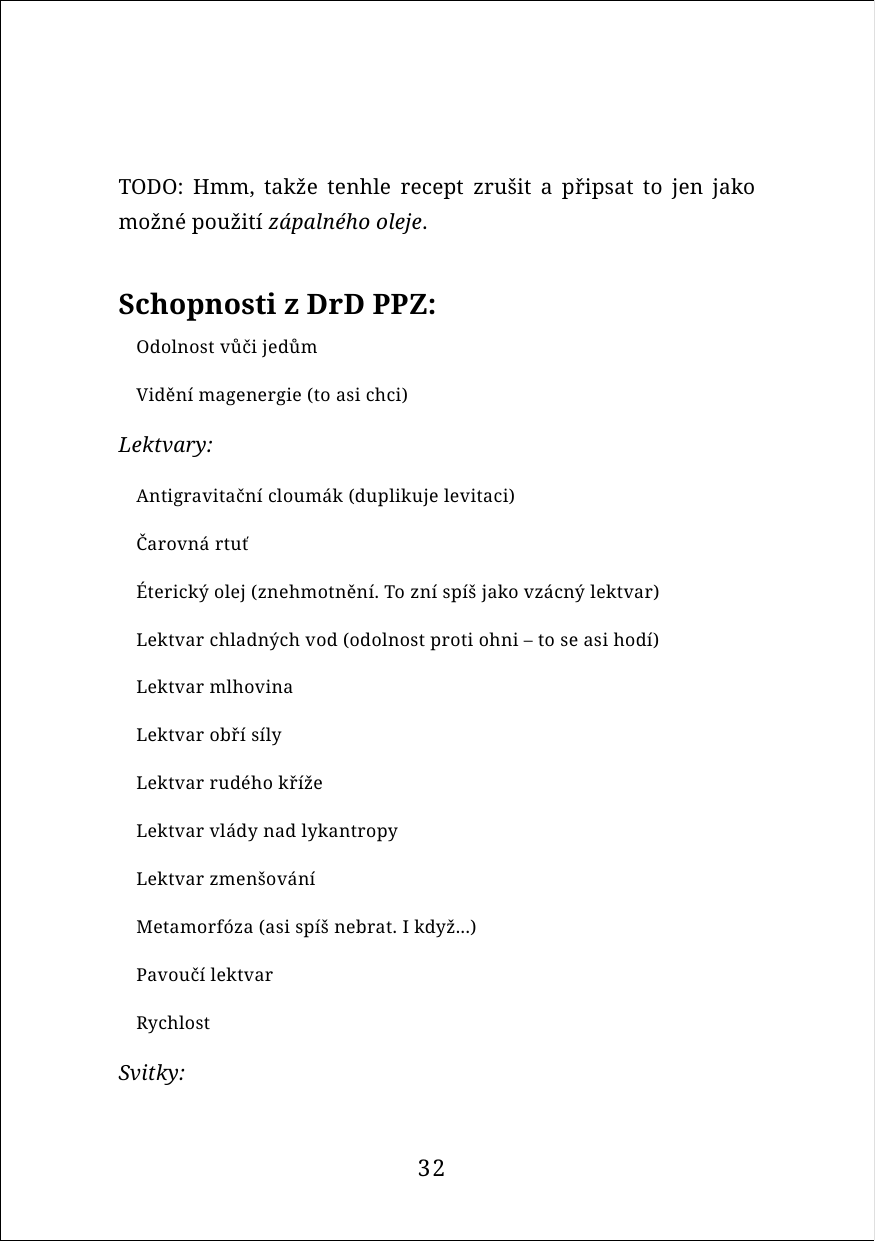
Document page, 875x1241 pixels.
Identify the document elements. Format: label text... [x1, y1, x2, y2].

text Pavoučí lektvar [136, 962, 756, 987]
text TODO: Hmm, takže tenhle recept zrušit a připsat to jen jako možné použití zápalného oleje. [118, 172, 756, 236]
text Metamorfóza (asi spíš nebrat. I když...) [136, 914, 756, 939]
text Lektvar chladných vod (odolnost proti ohni – to se asi hodí) [136, 627, 756, 651]
text Odolnost vůči jedům [136, 334, 756, 358]
text Lektvary: [118, 430, 756, 458]
text Svitky: [118, 1058, 756, 1087]
text Rychlost [136, 1010, 756, 1034]
subtitle Schopnosti z DrD PPZ: [118, 284, 756, 322]
text Lektvar mlhovina [136, 675, 756, 699]
text Čarovná rtuť [136, 531, 756, 555]
text Antigravitační cloumák (duplikuje levitaci) [136, 483, 756, 507]
text Éterický olej (znehmotnění. To zní spíš jako vzácný lektvar) [136, 579, 756, 603]
text Lektvar zmenšování [136, 867, 756, 891]
text Vidění magenergie (to asi chci) [136, 382, 756, 406]
text Lektvar vlády nad lykantropy [136, 819, 756, 843]
text Lektvar rudého kříže [136, 771, 756, 795]
text Lektvar obří síly [136, 723, 756, 747]
